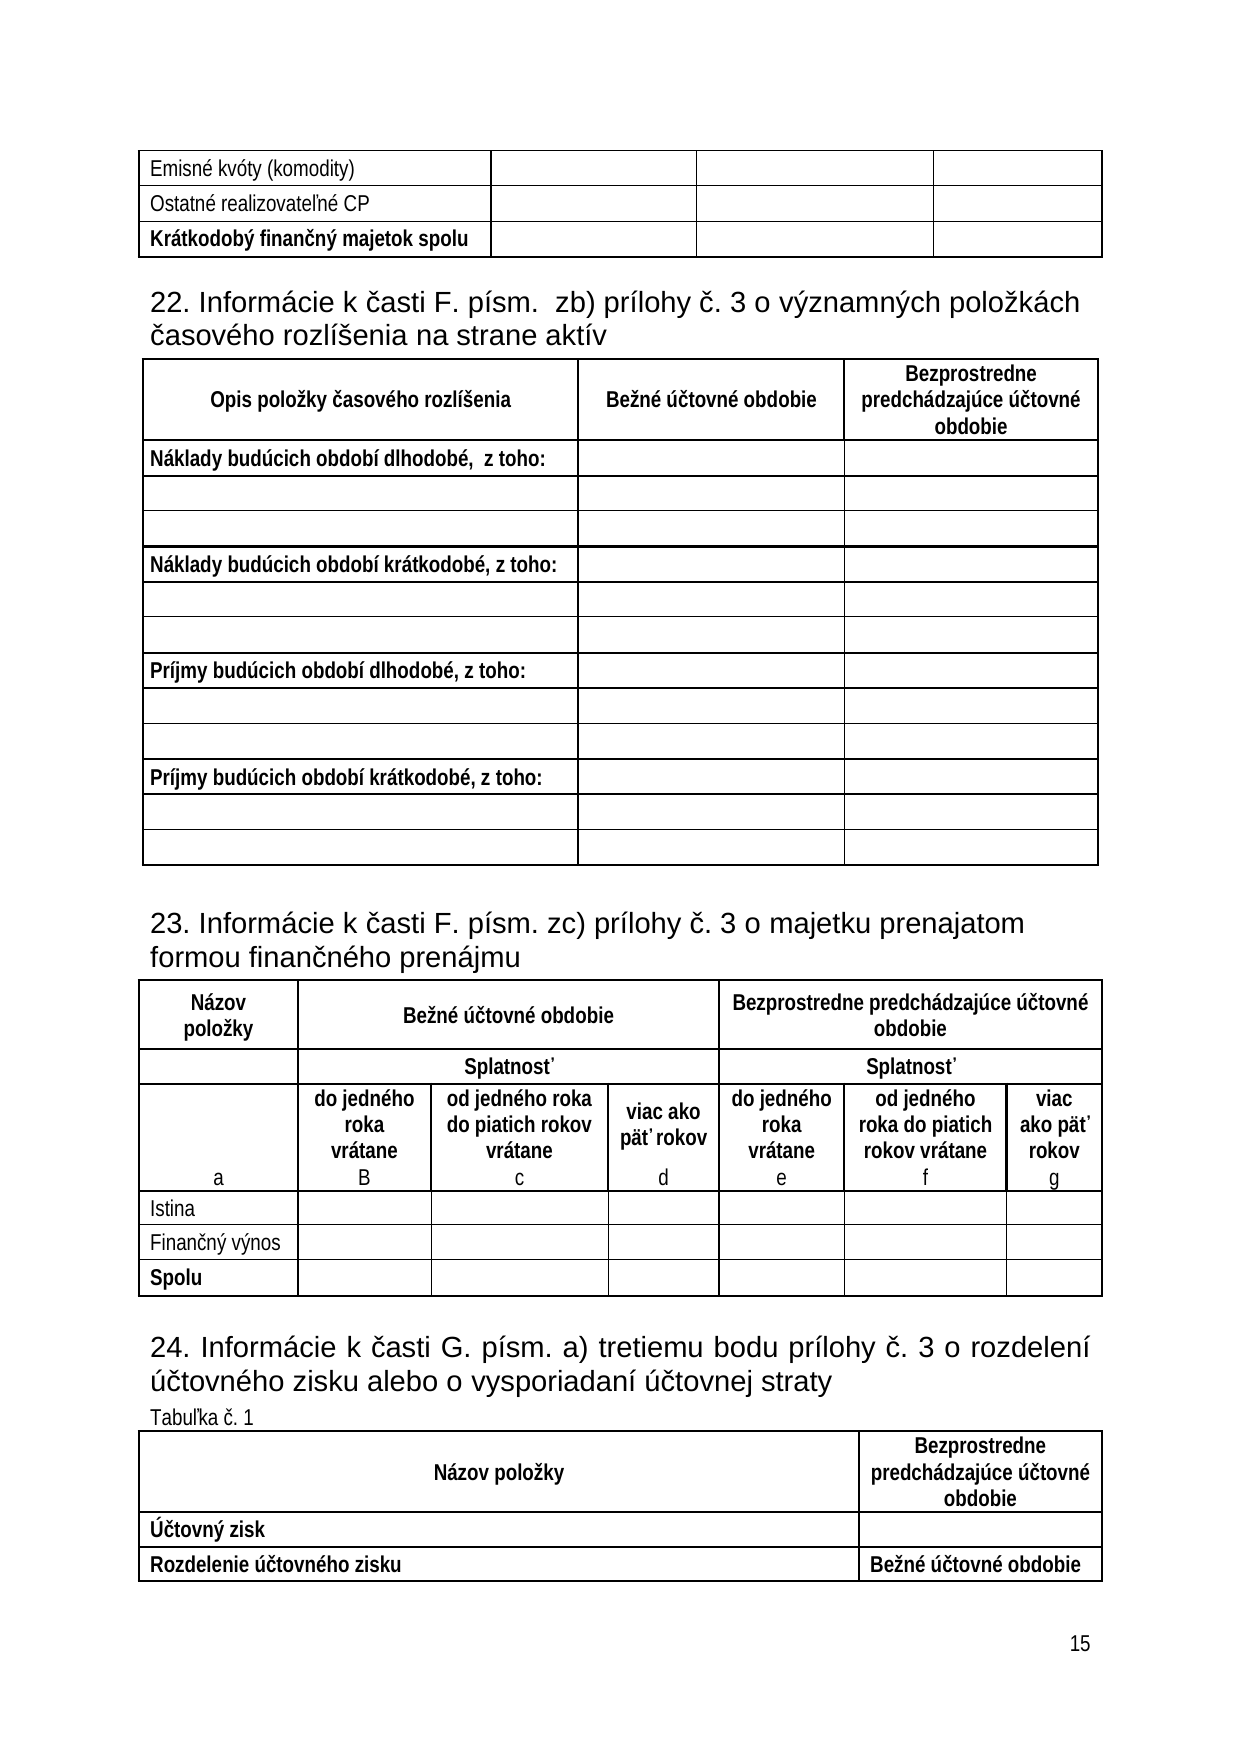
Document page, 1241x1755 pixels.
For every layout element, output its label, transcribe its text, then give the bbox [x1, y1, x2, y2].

table_cell [845, 1192, 1006, 1224]
table_cell Splatnosť [299, 1050, 718, 1082]
table_header Názov položky [140, 1432, 858, 1511]
table_cell od jedného roka do piatich rokov vrátane [845, 1085, 1005, 1164]
table_cell [144, 477, 577, 510]
table_cell d [609, 1164, 718, 1190]
table_cell a [140, 1164, 297, 1190]
table_cell [144, 724, 577, 758]
table_cell [845, 548, 1097, 581]
table_cell [697, 186, 933, 221]
table_header Bezprostredne predchádzajúce účtovné obdobie [845, 360, 1097, 439]
table_cell [1007, 1260, 1101, 1295]
table_cell [697, 151, 933, 185]
table_cell [609, 1192, 718, 1224]
table_cell [299, 1225, 431, 1259]
table_cell [845, 830, 1097, 864]
table_cell [579, 689, 844, 722]
table_cell [845, 583, 1097, 616]
table_cell [299, 1192, 431, 1224]
text Tabuľka č. 1 [150, 1404, 1090, 1430]
table_cell [845, 760, 1097, 793]
table_cell [609, 1260, 718, 1295]
table_cell viac ako päť rokov [609, 1085, 718, 1164]
title 23. Informácie k časti F. písm. zc) prílohy č. 3 o majetku prenajatom formou finančného prenájmu [150, 906, 1090, 973]
table_header Bezprostredne predchádzajúce účtovné obdobie [720, 981, 1101, 1048]
table_cell Ostatné realizovateľné CP [140, 186, 490, 221]
table_cell [492, 222, 696, 256]
table_cell [579, 830, 844, 864]
title 22. Informácie k časti F. písm. zb) prílohy č. 3 o významných položkách časového rozlíšenia na strane aktív [150, 285, 1090, 352]
table_cell [140, 1050, 297, 1082]
title 24. Informácie k časti G. písm. a) tretiemu bodu prílohy č. 3 o rozdelení účtovného zisku alebo o vysporiadaní účtovnej straty [150, 1330, 1090, 1397]
table_cell g [1008, 1164, 1101, 1190]
table_cell [845, 795, 1097, 829]
table_header Názov položky [140, 981, 297, 1048]
table_cell [144, 830, 577, 864]
table_cell Finančný výnos [140, 1225, 297, 1259]
table_cell [720, 1225, 844, 1259]
table_header Bežné účtovné obdobie [579, 360, 843, 439]
table_cell viac ako päť rokov [1008, 1085, 1101, 1164]
table_cell [579, 724, 844, 758]
table_cell Rozdelenie účtovného zisku [140, 1548, 858, 1580]
table_cell [492, 151, 696, 185]
table_cell Náklady budúcich období dlhodobé, z toho: [144, 441, 577, 474]
table_cell [579, 477, 844, 510]
table_cell e [720, 1164, 843, 1190]
table_cell c [432, 1164, 607, 1190]
table_cell Krátkodobý finančný majetok spolu [140, 222, 490, 256]
table_cell [609, 1225, 718, 1259]
table_cell B [299, 1164, 430, 1190]
table_cell [579, 617, 844, 652]
table_cell [697, 222, 933, 256]
table_cell [845, 689, 1097, 722]
table_cell [432, 1260, 608, 1295]
table_cell [432, 1225, 608, 1259]
table_cell Istina [140, 1192, 297, 1224]
table_cell [579, 548, 844, 581]
table_cell Emisné kvóty (komodity) [140, 151, 490, 185]
table_cell [579, 795, 844, 829]
table_cell Náklady budúcich období krátkodobé, z toho: [144, 548, 577, 581]
table_cell [845, 1260, 1006, 1295]
table_cell [720, 1260, 844, 1295]
table_cell [934, 151, 1101, 185]
table_cell [579, 441, 844, 474]
table_cell do jedného roka vrátane [299, 1085, 430, 1164]
table_cell [579, 583, 844, 616]
table_cell [144, 583, 577, 616]
table_cell [140, 1085, 297, 1164]
table_cell [845, 724, 1097, 758]
table_cell [1007, 1225, 1101, 1259]
table_cell [144, 689, 577, 722]
table_cell Splatnosť [720, 1050, 1101, 1082]
table_cell [299, 1260, 431, 1295]
table_cell [579, 511, 844, 545]
table_header Opis položky časového rozlíšenia [144, 360, 577, 439]
table_cell [845, 441, 1097, 474]
table_cell [860, 1513, 1101, 1546]
table_cell [845, 511, 1097, 545]
table_cell do jedného roka vrátane [720, 1085, 843, 1164]
table_cell [579, 654, 844, 687]
table_header Bezprostredne predchádzajúce účtovné obdobie [860, 1432, 1101, 1511]
table_cell [144, 617, 577, 652]
table_header Bežné účtovné obdobie [299, 981, 718, 1048]
table_cell [1007, 1192, 1101, 1224]
table_cell Spolu [140, 1260, 297, 1295]
table_cell Príjmy budúcich období krátkodobé, z toho: [144, 760, 577, 793]
table_cell [845, 654, 1097, 687]
table_cell [579, 760, 844, 793]
table_cell [720, 1192, 844, 1224]
table_cell od jedného roka do piatich rokov vrátane [432, 1085, 607, 1164]
table_cell [432, 1192, 608, 1224]
table_cell [934, 222, 1101, 256]
table_cell [845, 617, 1097, 652]
table_cell Príjmy budúcich období dlhodobé, z toho: [144, 654, 577, 687]
table_cell [845, 477, 1097, 510]
table_cell Bežné účtovné obdobie [860, 1548, 1101, 1580]
table_cell Účtovný zisk [140, 1513, 858, 1546]
table_cell [934, 186, 1101, 221]
table_cell [144, 795, 577, 829]
table_cell [845, 1225, 1006, 1259]
table_cell [144, 511, 577, 545]
table_cell f [845, 1164, 1005, 1190]
table_cell [492, 186, 696, 221]
